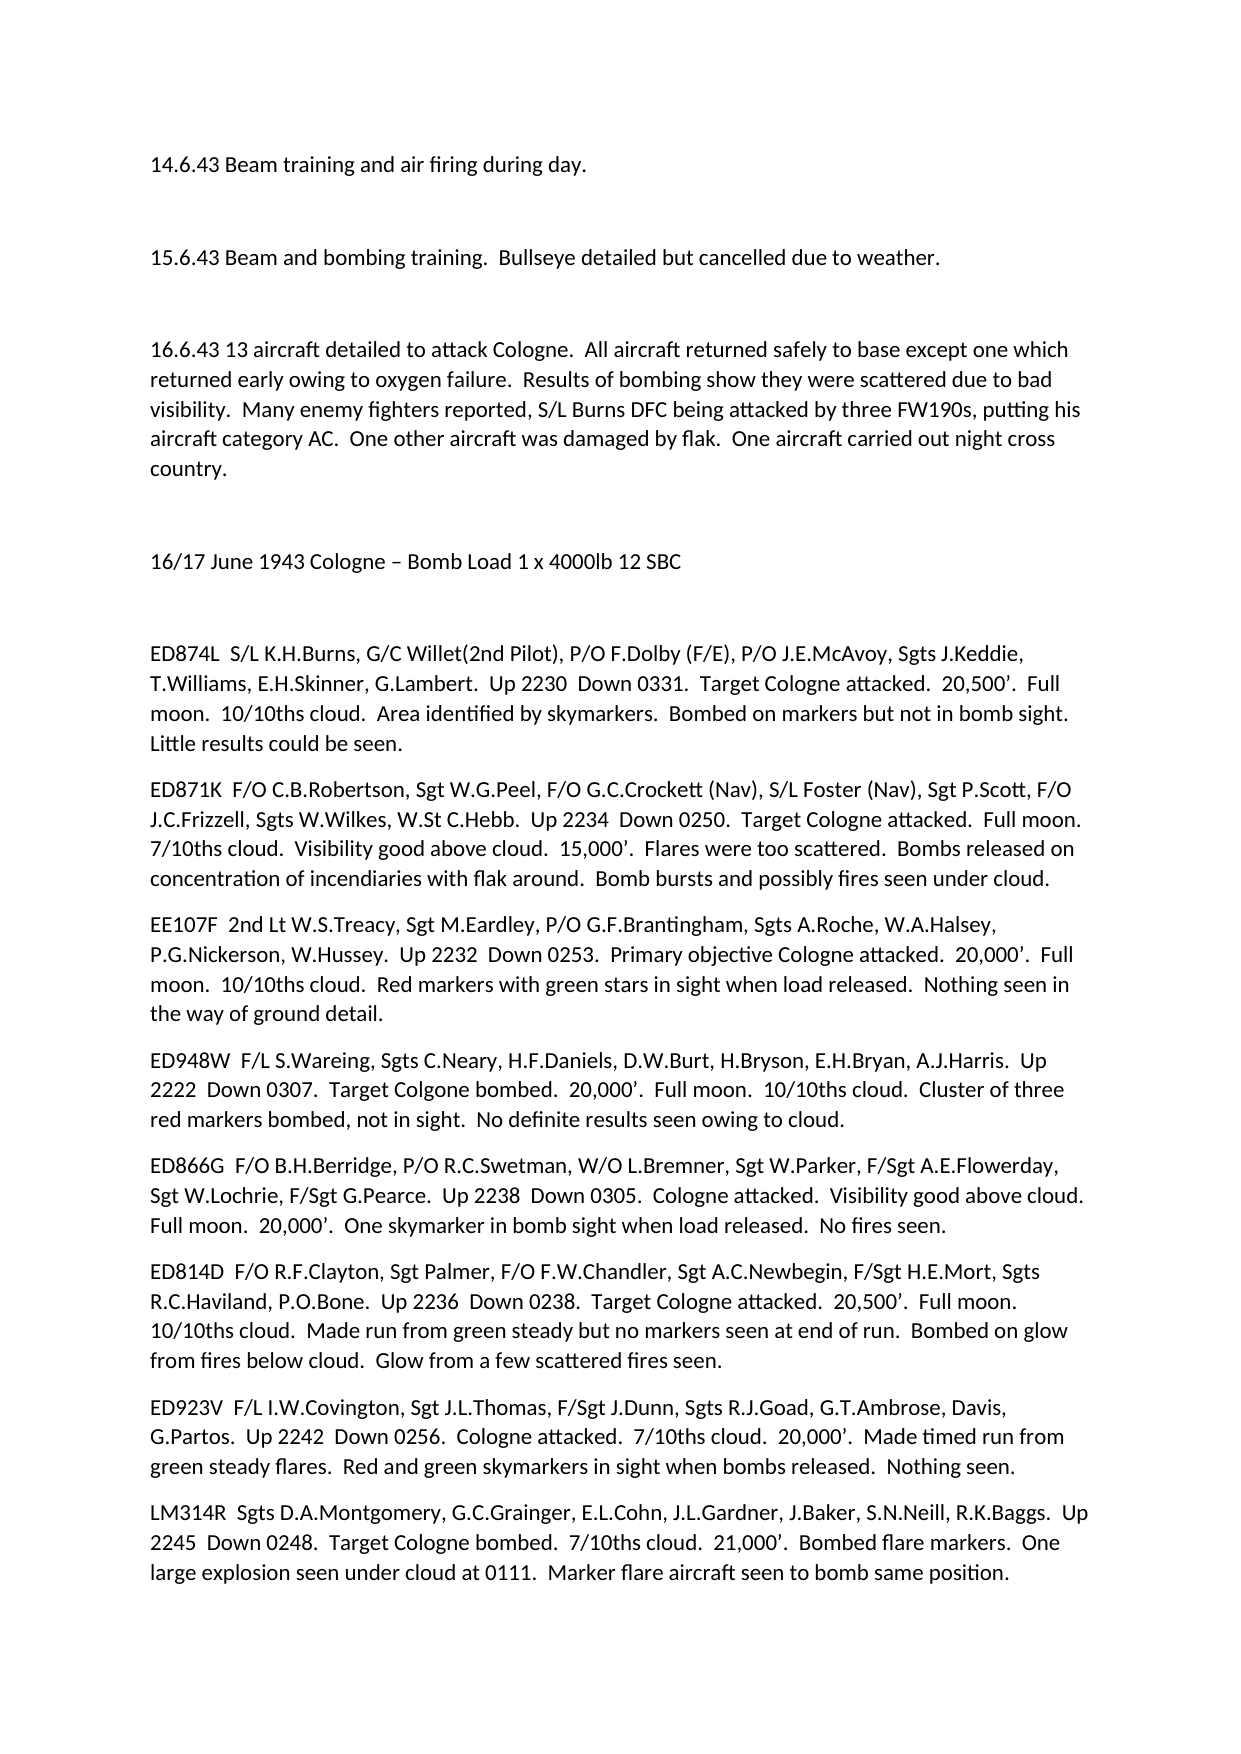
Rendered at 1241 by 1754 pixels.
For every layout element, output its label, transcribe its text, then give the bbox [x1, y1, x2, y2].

text 16.6.43 13 aircraft detailed to attack Cologne. All aircraft returned safely to base except one which returned early owing to oxygen failure. Results of bombing show they were scattered due to bad visibility. Many enemy fighters reported, S/L Burns DFC being attacked by three FW190s, putting his aircraft category AC. One other aircraft was damaged by flak. One aircraft carried out night cross country. [150, 335, 1090, 482]
text ED923V F/L I.W.Covington, Sgt J.L.Thomas, F/Sgt J.Dunn, Sgts R.J.Goad, G.T.Ambrose, Davis, G.Partos. Up 2242 Down 0256. Cologne attacked. 7/10ths cloud. 20,000’. Made timed run from green steady flares. Red and green skymarkers in sight when bombs released. Nothing seen. [150, 1393, 1090, 1480]
text ED814D F/O R.F.Clayton, Sgt Palmer, F/O F.W.Chandler, Sgt A.C.Newbegin, F/Sgt H.E.Mort, Sgts R.C.Haviland, P.O.Bone. Up 2236 Down 0238. Target Cologne attacked. 20,500’. Full moon. 10/10ths cloud. Made run from green steady but no markers seen at end of run. Bombed on glow from fires below cloud. Glow from a few scattered fires seen. [150, 1257, 1090, 1374]
text LM314R Sgts D.A.Montgomery, G.C.Grainger, E.L.Cohn, J.L.Gardner, J.Baker, S.N.Neill, R.K.Baggs. Up 2245 Down 0248. Target Cologne bombed. 7/10ths cloud. 21,000’. Bombed flare markers. One large explosion seen under cloud at 0111. Marker flare aircraft seen to bomb same position. [150, 1498, 1090, 1586]
text 16/17 June 1943 Cologne – Bomb Load 1 x 4000lb 12 SBC [150, 547, 1090, 575]
text ED871K F/O C.B.Robertson, Sgt W.G.Peel, F/O G.C.Crockett (Nav), S/L Foster (Nav), Sgt P.Scott, F/O J.C.Frizzell, Sgts W.Wilkes, W.St C.Hebb. Up 2234 Down 0250. Target Cologne attacked. Full moon. 7/10ths cloud. Visibility good above cloud. 15,000’. Flares were too scattered. Bombs released on concentration of incendiaries with flak around. Bomb bursts and possibly fires seen under cloud. [150, 775, 1090, 892]
text ED866G F/O B.H.Berridge, P/O R.C.Swetman, W/O L.Bremner, Sgt W.Parker, F/Sgt A.E.Flowerday, Sgt W.Lochrie, F/Sgt G.Pearce. Up 2238 Down 0305. Cologne attacked. Visibility good above cloud. Full moon. 20,000’. One skymarker in bomb sight when load released. No fires seen. [150, 1152, 1090, 1239]
text 15.6.43 Beam and bombing training. Bullseye detailed but cancelled due to weather. [150, 243, 1090, 271]
text EE107F 2nd Lt W.S.Treacy, Sgt M.Eardley, P/O G.F.Brantingham, Sgts A.Roche, W.A.Halsey, P.G.Nickerson, W.Hussey. Up 2232 Down 0253. Primary objective Cologne attacked. 20,000’. Full moon. 10/10ths cloud. Red markers with green stars in sight when load released. Nothing seen in the way of ground detail. [150, 910, 1090, 1027]
text ED948W F/L S.Wareing, Sgts C.Neary, H.F.Daniels, D.W.Burt, H.Bryson, E.H.Bryan, A.J.Harris. Up 2222 Down 0307. Target Colgone bombed. 20,000’. Full moon. 10/10ths cloud. Cluster of three red markers bombed, not in sight. No definite results seen owing to cloud. [150, 1046, 1090, 1133]
text 14.6.43 Beam training and air firing during day. [150, 150, 1090, 178]
text ED874L S/L K.H.Burns, G/C Willet(2nd Pilot), P/O F.Dolby (F/E), P/O J.E.McAvoy, Sgts J.Keddie, T.Williams, E.H.Skinner, G.Lambert. Up 2230 Down 0331. Target Cologne attacked. 20,500’. Full moon. 10/10ths cloud. Area identified by skymarkers. Bombed on markers but not in bomb sight. Little results could be seen. [150, 639, 1090, 757]
